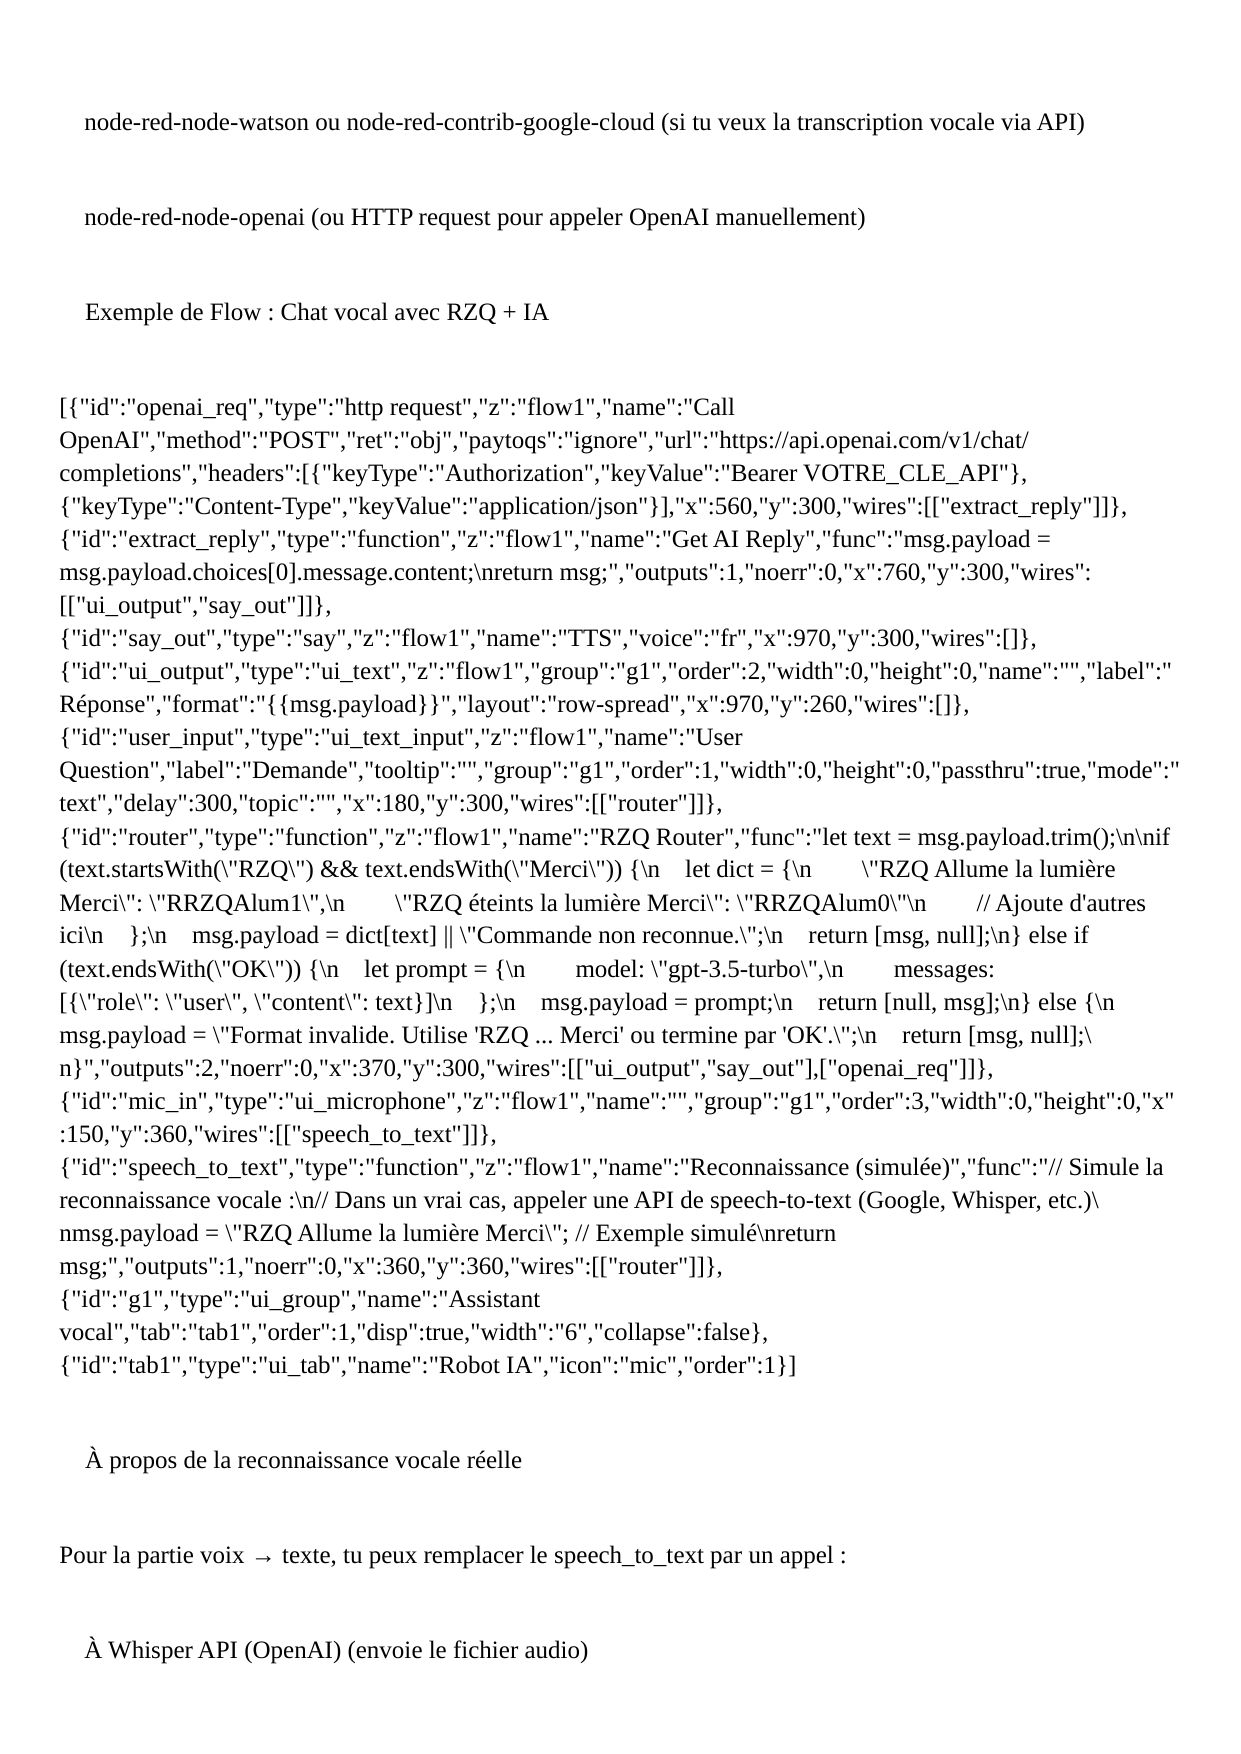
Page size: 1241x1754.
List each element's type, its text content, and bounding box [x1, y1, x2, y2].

text 🧩 Exemple de Flow : Chat vocal avec RZQ + IA [59, 297, 1181, 326]
text Pour la partie voix → texte, tu peux remplacer le speech_to_text par un appel : [59, 1540, 1181, 1569]
text [{"id":"openai_req","type":"http request","z":"flow1","name":"Call OpenAI","method":"POST","ret":"obj","paytoqs":"ignore","url":"https://api.openai.com/v1/chat/completions","headers":[{"keyType":"Authorization","keyValue":"Bearer VOTRE_CLE_API"},{"keyType":"Content-Type","keyValue":"application/json"}],"x":560,"y":300,"wires":[["extract_reply"]]},{"id":"extract_reply","type":"function","z":"flow1","name":"Get AI Reply","func":"msg.payload = msg.payload.choices[0].message.content;\nreturn msg;","outputs":1,"noerr":0,"x":760,"y":300,"wires":[["ui_output","say_out"]]},{"id":"say_out","type":"say","z":"flow1","name":"TTS","voice":"fr","x":970,"y":300,"wires":[]},{"id":"ui_output","type":"ui_text","z":"flow1","group":"g1","order":2,"width":0,"height":0,"name":"","label":"Réponse","format":"{{msg.payload}}","layout":"row-spread","x":970,"y":260,"wires":[]},{"id":"user_input","type":"ui_text_input","z":"flow1","name":"User Question","label":"Demande","tooltip":"","group":"g1","order":1,"width":0,"height":0,"passthru":true,"mode":"text","delay":300,"topic":"","x":180,"y":300,"wires":[["router"]]},{"id":"router","type":"function","z":"flow1","name":"RZQ Router","func":"let text = msg.payload.trim();\n\nif (text.startsWith(\"RZQ\") && text.endsWith(\"Merci\")) {\n let dict = {\n \"RZQ Allume la lumière Merci\": \"RRZQAlum1\",\n \"RZQ éteints la lumière Merci\": \"RRZQAlum0\"\n // Ajoute d'autres ici\n };\n msg.payload = dict[text] || \"Commande non reconnue.\";\n return [msg, null];\n} else if (text.endsWith(\"OK\")) {\n let prompt = {\n model: \"gpt-3.5-turbo\",\n messages: [{\"role\": \"user\", \"content\": text}]\n };\n msg.payload = prompt;\n return [null, msg];\n} else {\n msg.payload = \"Format invalide. Utilise 'RZQ ... Merci' ou termine par 'OK'.\";\n return [msg, null];\n}","outputs":2,"noerr":0,"x":370,"y":300,"wires":[["ui_output","say_out"],["openai_req"]]},{"id":"mic_in","type":"ui_microphone","z":"flow1","name":"","group":"g1","order":3,"width":0,"height":0,"x":150,"y":360,"wires":[["speech_to_text"]]},{"id":"speech_to_text","type":"function","z":"flow1","name":"Reconnaissance (simulée)","func":"// Simule la reconnaissance vocale :\n// Dans un vrai cas, appeler une API de speech-to-text (Google, Whisper, etc.)\nmsg.payload = \"RZQ Allume la lumière Merci\"; // Exemple simulé\nreturn msg;","outputs":1,"noerr":0,"x":360,"y":360,"wires":[["router"]]},{"id":"g1","type":"ui_group","name":"Assistant vocal","tab":"tab1","order":1,"disp":true,"width":"6","collapse":false},{"id":"tab1","type":"ui_tab","name":"Robot IA","icon":"mic","order":1}] [59, 392, 1181, 1379]
text À Whisper API (OpenAI) (envoie le fichier audio) [59, 1636, 1181, 1664]
text 🎤 À propos de la reconnaissance vocale réelle [59, 1445, 1181, 1474]
text node-red-node-openai (ou HTTP request pour appeler OpenAI manuellement) [59, 202, 1181, 231]
text node-red-node-watson ou node-red-contrib-google-cloud (si tu veux la transcription vocale via API) [59, 107, 1181, 135]
